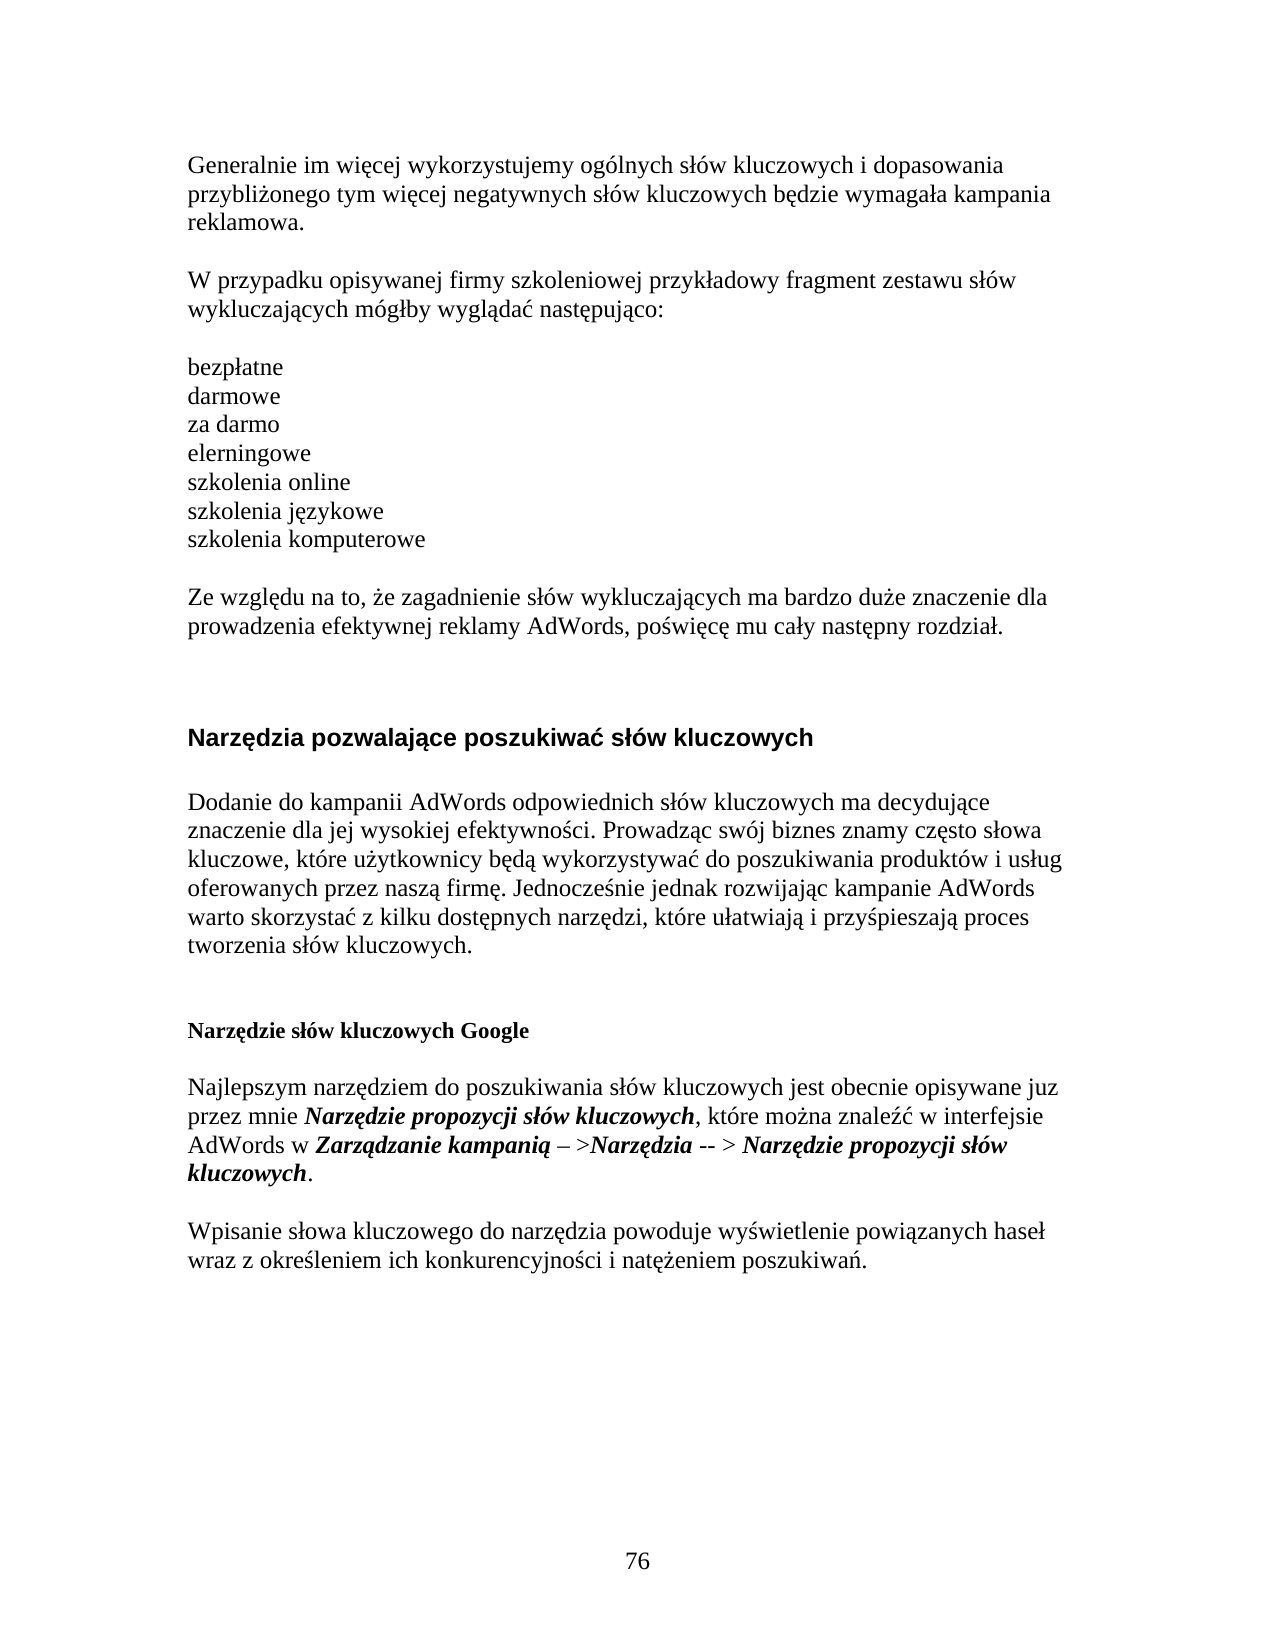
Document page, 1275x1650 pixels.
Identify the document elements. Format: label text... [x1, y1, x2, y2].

text Narzędzie słów kluczowych Google Najlepszym narzędziem do poszukiwania słów kluczowych jest obecnie opisywane juz przez mnie Narzędzie propozycji słów kluczowych, które można znaleźć w interfejsie AdWords w Zarządzanie kampanią – >Narzędzia -- > Narzędzie propozycji słów kluczowych. [187, 1017, 1087, 1187]
text Generalnie im więcej wykorzystujemy ogólnych słów kluczowych i dopasowania przybliżonego tym więcej negatywnych słów kluczowych będzie wymagała kampania reklamowa. [187, 150, 1087, 236]
subtitle Narzędzia pozwalające poszukiwać słów kluczowych [187, 723, 1087, 752]
text W przypadku opisywanej firmy szkoleniowej przykładowy fragment zestawu słów wykluczających mógłby wyglądać następująco: [187, 265, 1087, 323]
text Ze względu na to, że zagadnienie słów wykluczających ma bardzo duże znaczenie dla prowadzenia efektywnej reklamy AdWords, poświęcę mu cały następny rozdział. [187, 582, 1087, 640]
text Wpisanie słowa kluczowego do narzędzia powoduje wyświetlenie powiązanych haseł wraz z określeniem ich konkurencyjności i natężeniem poszukiwań. [187, 1216, 1087, 1274]
text bezpłatne darmowe za darmo elerningowe szkolenia online szkolenia językowe szkolenia komputerowe [187, 352, 1087, 553]
text Dodanie do kampanii AdWords odpowiednich słów kluczowych ma decydujące znaczenie dla jej wysokiej efektywności. Prowadząc swój biznes znamy często słowa kluczowe, które użytkownicy będą wykorzystywać do poszukiwania produktów i usług oferowanych przez naszą firmę. Jednocześnie jednak rozwijając kampanie AdWords warto skorzystać z kilku dostępnych narzędzi, które ułatwiają i przyśpieszają proces tworzenia słów kluczowych. [187, 787, 1087, 959]
